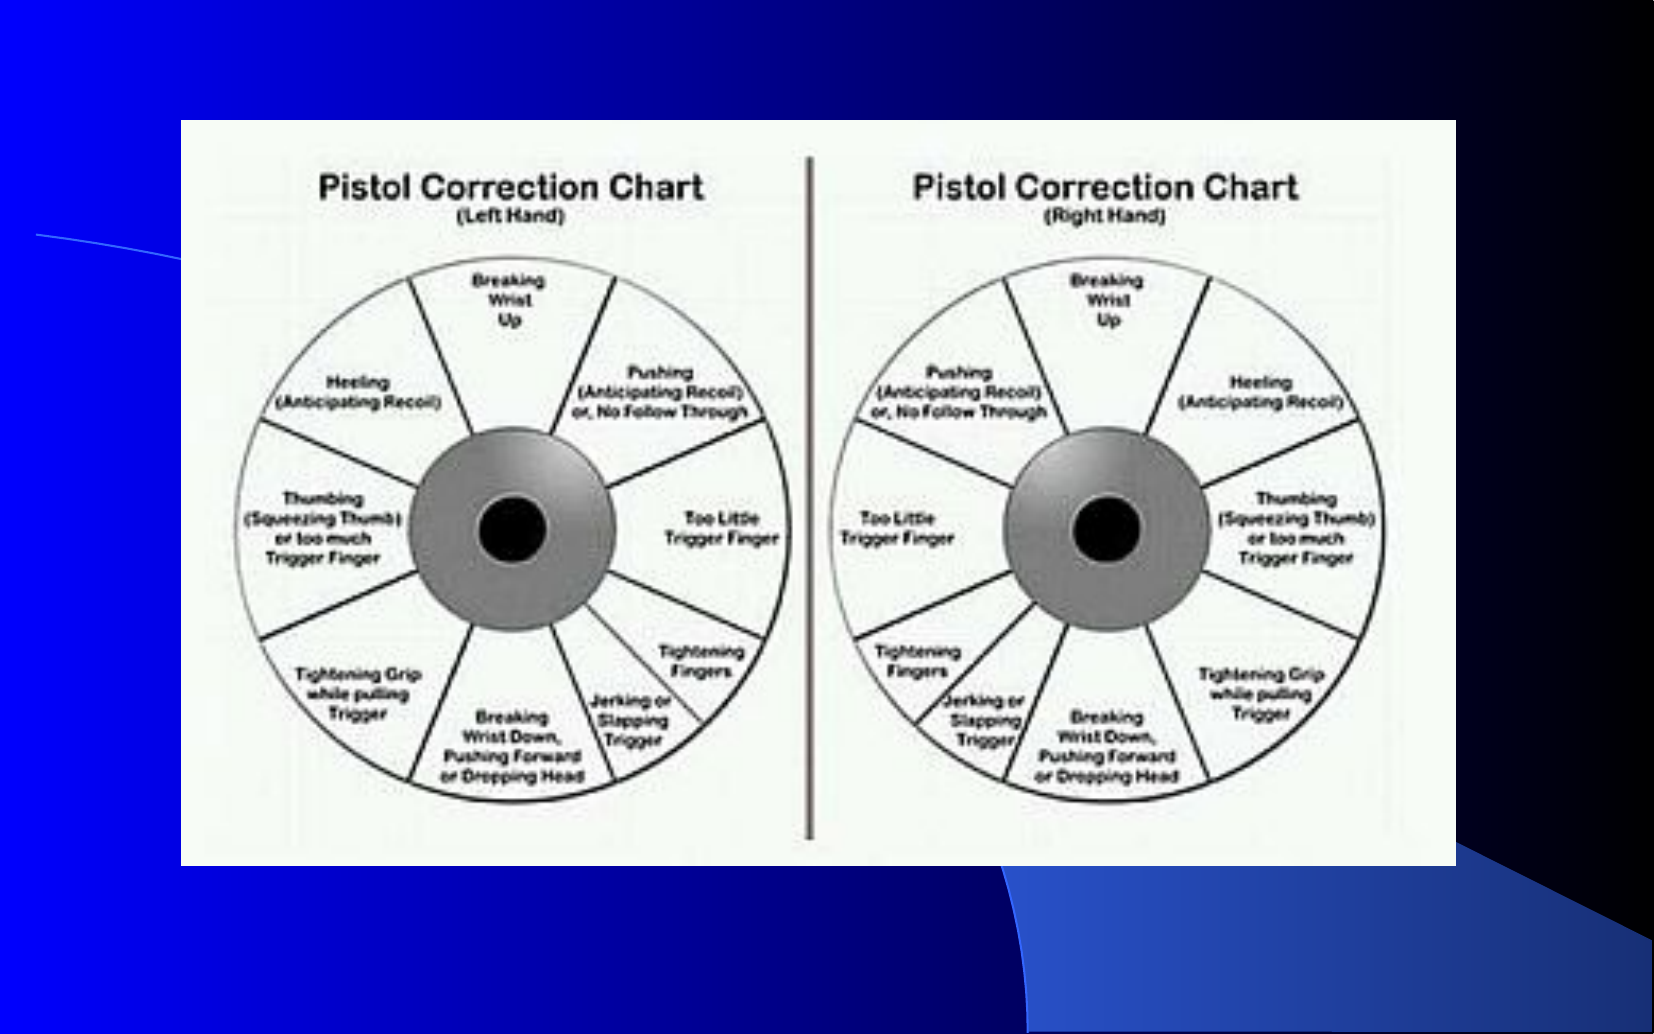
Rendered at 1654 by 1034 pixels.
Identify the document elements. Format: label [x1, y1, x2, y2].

picture [181, 120, 1456, 866]
